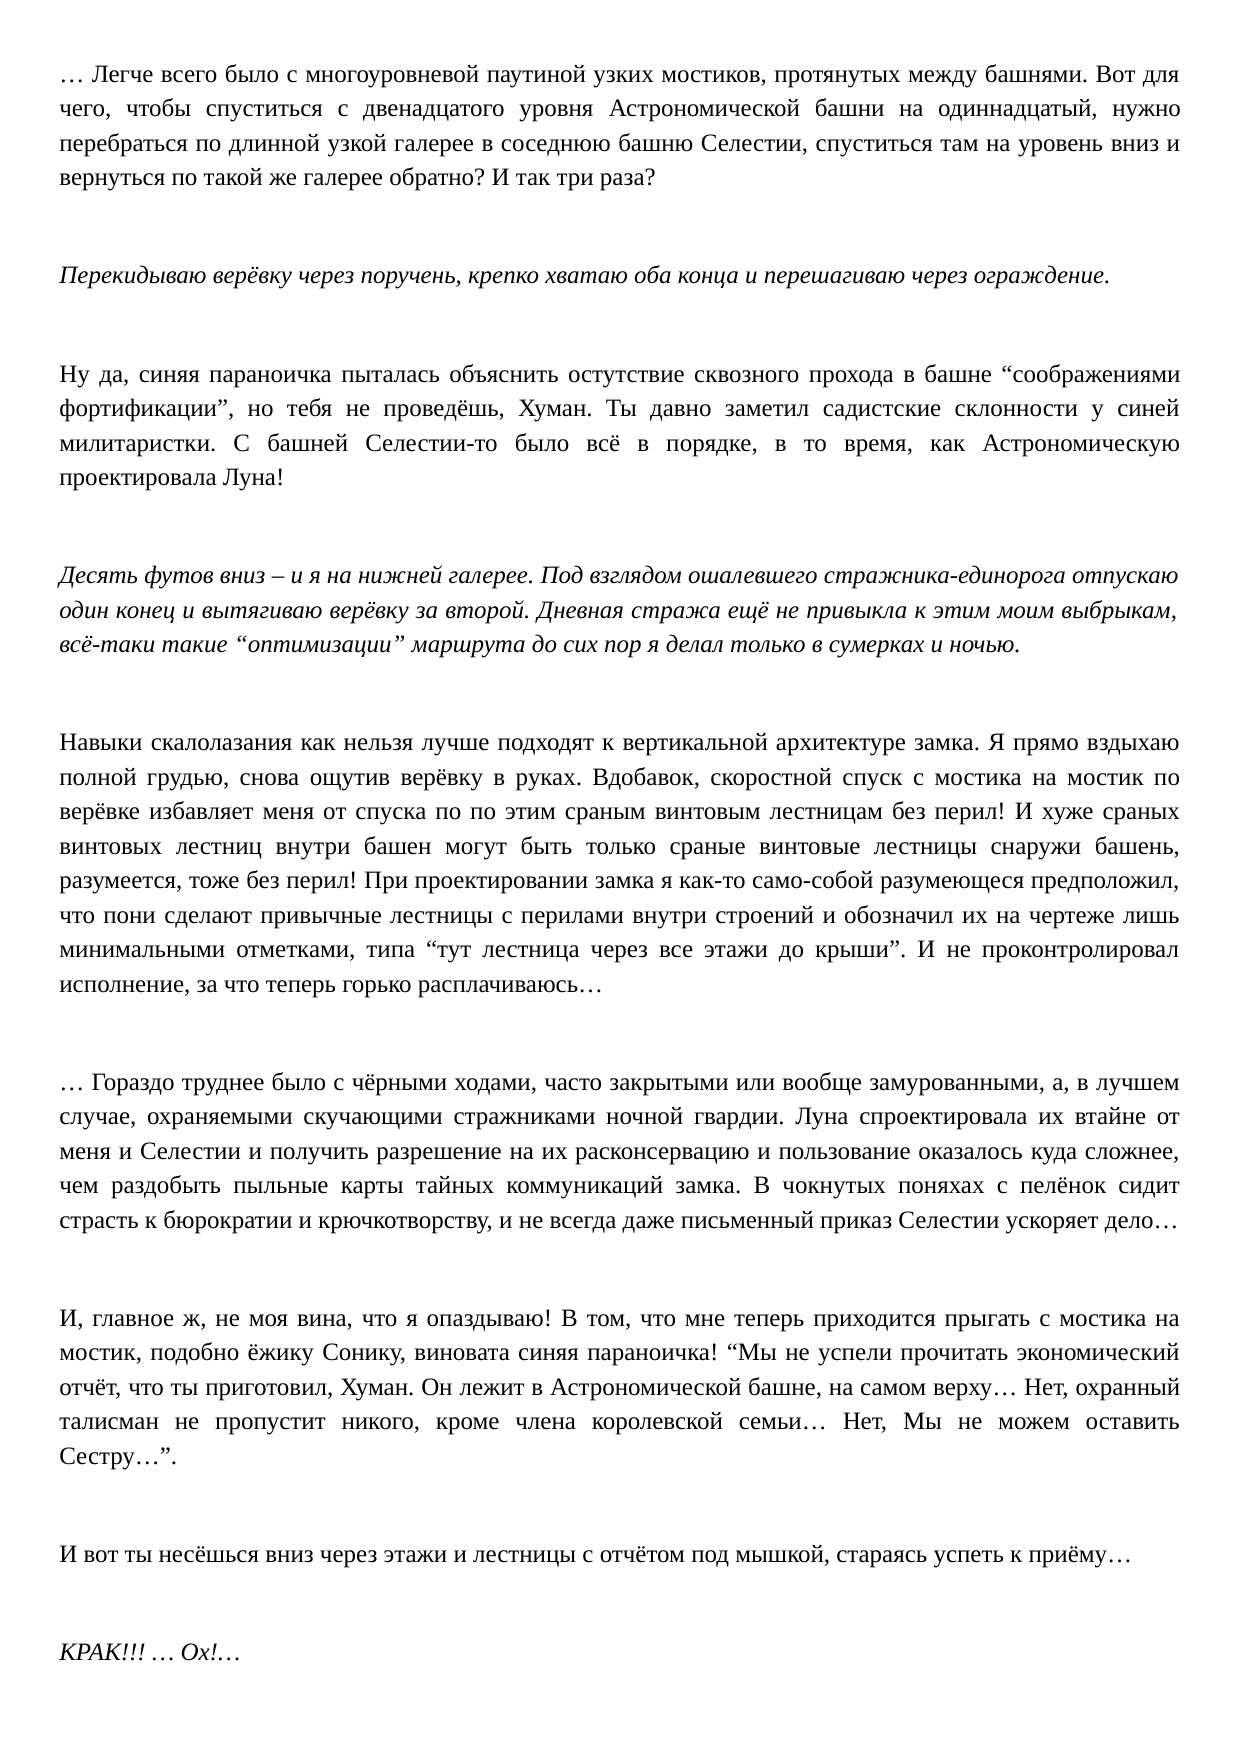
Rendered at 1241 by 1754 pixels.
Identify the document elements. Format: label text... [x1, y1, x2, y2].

text Ну да, синяя параноичка пыталась объяснить остутствие сквозного прохода в башне “соображениями фортификации”, но тебя не проведёшь, Хуман. Ты давно заметил садистские склонности у синей милитаристки. С башней Селестии-то было всё в порядке, в то время, как Астрономическую проектировала Луна! [59, 359, 1181, 491]
text … Легче всего было с многоуровневой паутиной узких мостиков, протянутых между башнями. Вот для чего, чтобы спуститься с двенадцатого уровня Астрономической башни на одиннадцатый, нужно перебраться по длинной узкой галерее в соседнюю башню Селестии, спуститься там на уровень вниз и вернуться по такой же галерее обратно? И так три раза? [59, 59, 1181, 191]
text Навыки скалолазания как нельзя лучше подходят к вертикальной архитектуре замка. Я прямо вздыхаю полной грудью, снова ощутив верёвку в руках. Вдобавок, скоростной спуск с мостика на мостик по верёвке избавляет меня от спуска по по этим сраным винтовым лестницам без перил! И хуже сраных винтовых лестниц внутри башен могут быть только сраные винтовые лестницы снаружи башень, разумеется, тоже без перил! При проектировании замка я как-то само-собой разумеющеся предположил, что пони сделают привычные лестницы с перилами внутри строений и обозначил их на чертеже лишь минимальными отметками, типа “тут лестница через все этажи до крыши”. И не проконтролировал исполнение, за что теперь горько расплачиваюсь… [59, 727, 1181, 997]
text КРАК!!! … Ох!… [59, 1637, 1181, 1666]
text И, главное ж, не моя вина, что я опаздываю! В том, что мне теперь приходится прыгать с мостика на мостик, подобно ёжику Сонику, виновата синяя параноичка! “Мы не успели прочитать экономический отчёт, что ты приготовил, Хуман. Он лежит в Астрономической башне, на самом верху… Нет, охранный талисман не пропустит никого, кроме члена королевской семьи… Нет, Мы не можем оставить Сестру…”. [59, 1303, 1181, 1469]
text Десять футов вниз – и я на нижней галерее. Под взглядом ошалевшего стражника-единорога отпускаю один конец и вытягиваю верёвку за второй. Дневная стража ещё не привыкла к этим моим выбрыкам, всё-таки такие “оптимизации” маршрута до сих пор я делал только в сумерках и ночью. [59, 560, 1181, 658]
text Перекидываю верёвку через поручень, крепко хватаю оба конца и перешагиваю через ограждение. [59, 261, 1181, 289]
text И вот ты несёшься вниз через этажи и лестницы с отчётом под мышкой, стараясь успеть к приёму… [59, 1539, 1181, 1568]
text … Гораздо труднее было с чёрными ходами, часто закрытыми или вообще замурованными, а, в лучшем случае, охраняемыми скучающими стражниками ночной гвардии. Луна спроектировала их втайне от меня и Селестии и получить разрешение на их расконсервацию и пользование оказалось куда сложнее, чем раздобыть пыльные карты тайных коммуникаций замка. В чокнутых поняхах с пелёнок сидит страсть к бюрократии и крючкотворству, и не всегда даже письменный приказ Селестии ускоряет дело… [59, 1067, 1181, 1233]
